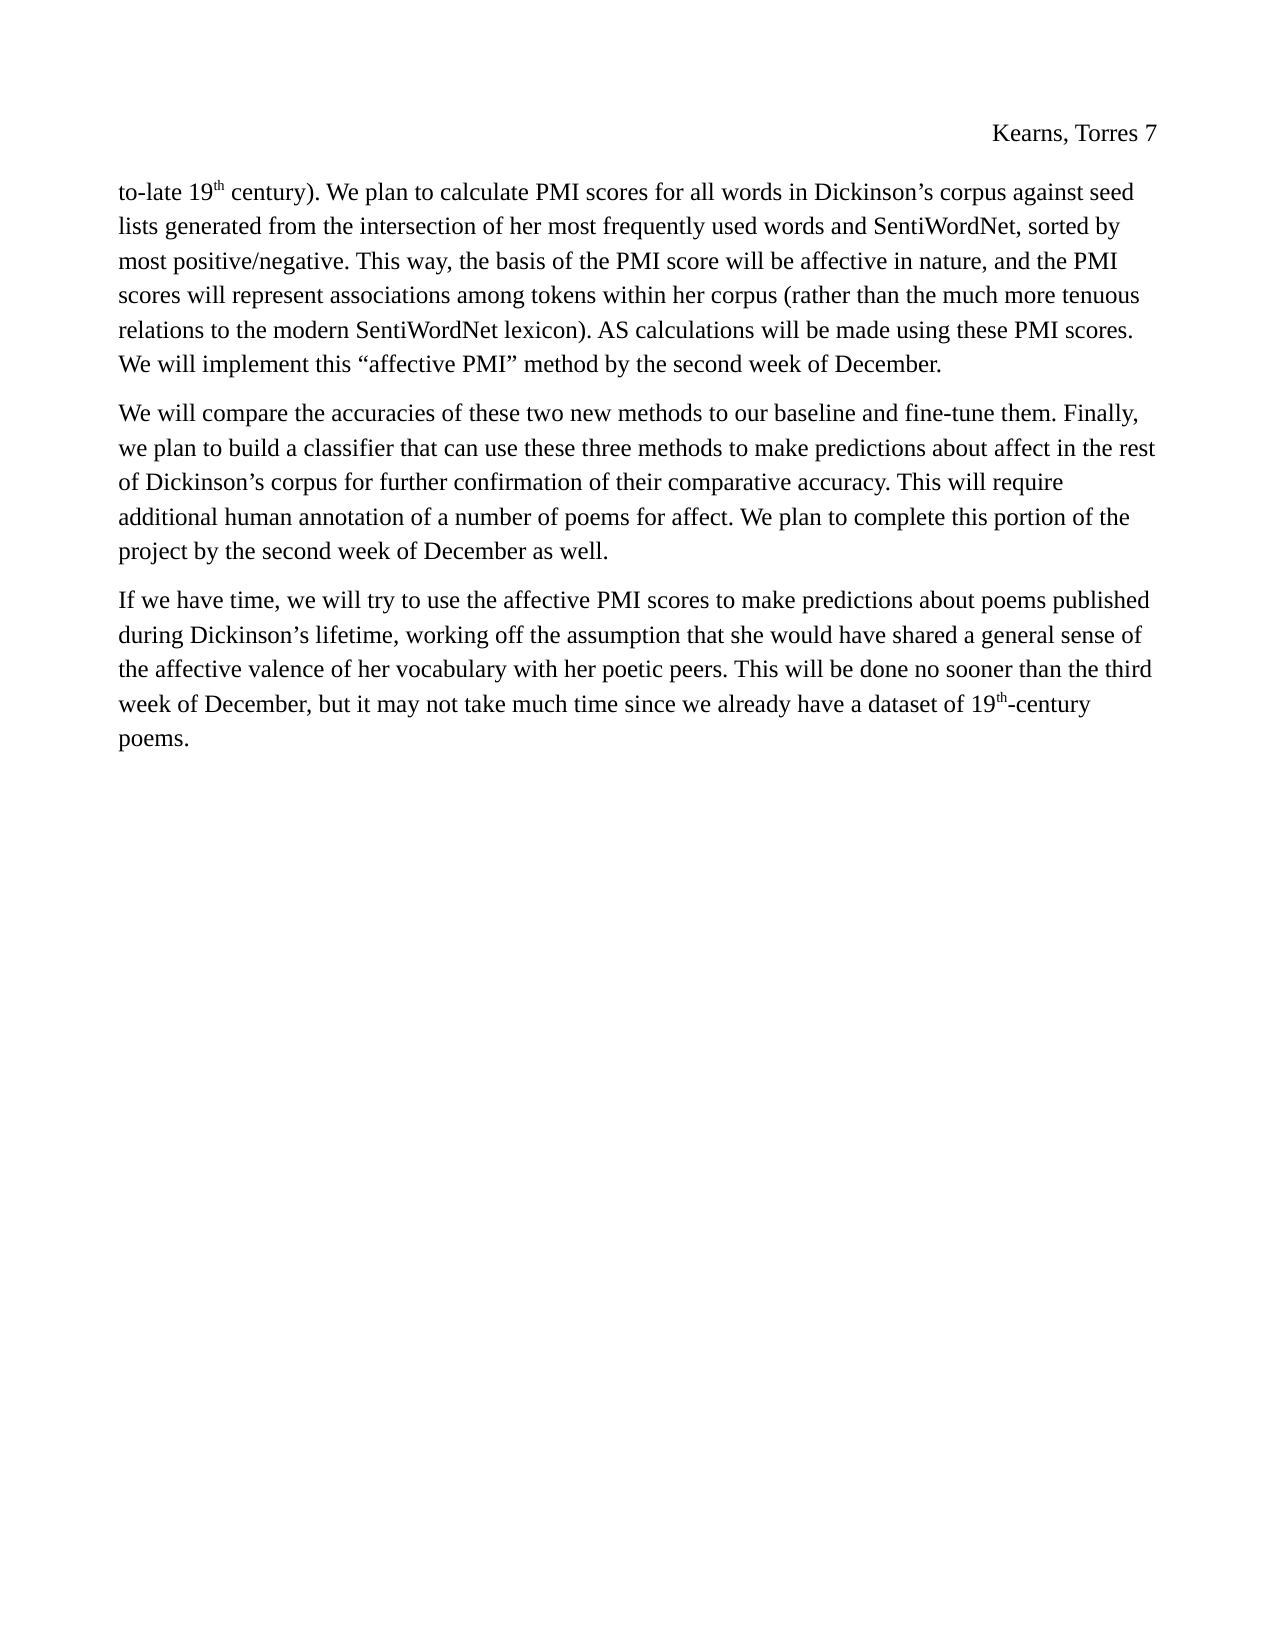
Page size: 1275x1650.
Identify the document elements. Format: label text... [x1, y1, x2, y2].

text to-late 19th century). We plan to calculate PMI scores for all words in Dickinson’s corpus against seed lists generated from the intersection of her most frequently used words and SentiWordNet, sorted by most positive/negative. This way, the basis of the PMI score will be affective in nature, and the PMI scores will represent associations among tokens within her corpus (rather than the much more tenuous relations to the modern SentiWordNet lexicon). AS calculations will be made using these PMI scores. We will implement this “affective PMI” method by the second week of December. [118, 177, 1157, 378]
text We will compare the accuracies of these two new methods to our baseline and fine-tune them. Finally, we plan to build a classifier that can use these three methods to make predictions about affect in the rest of Dickinson’s corpus for further confirmation of their comparative accuracy. This will require additional human annotation of a number of poems for affect. We plan to complete this portion of the project by the second week of December as well. [118, 398, 1157, 565]
text If we have time, we will try to use the affective PMI scores to make predictions about poems published during Dickinson’s lifetime, working off the assumption that she would have shared a general sense of the affective valence of her vocabulary with her poetic peers. This will be done no sooner than the third week of December, but it may not take much time since we already have a dataset of 19th-century poems. [118, 585, 1157, 752]
